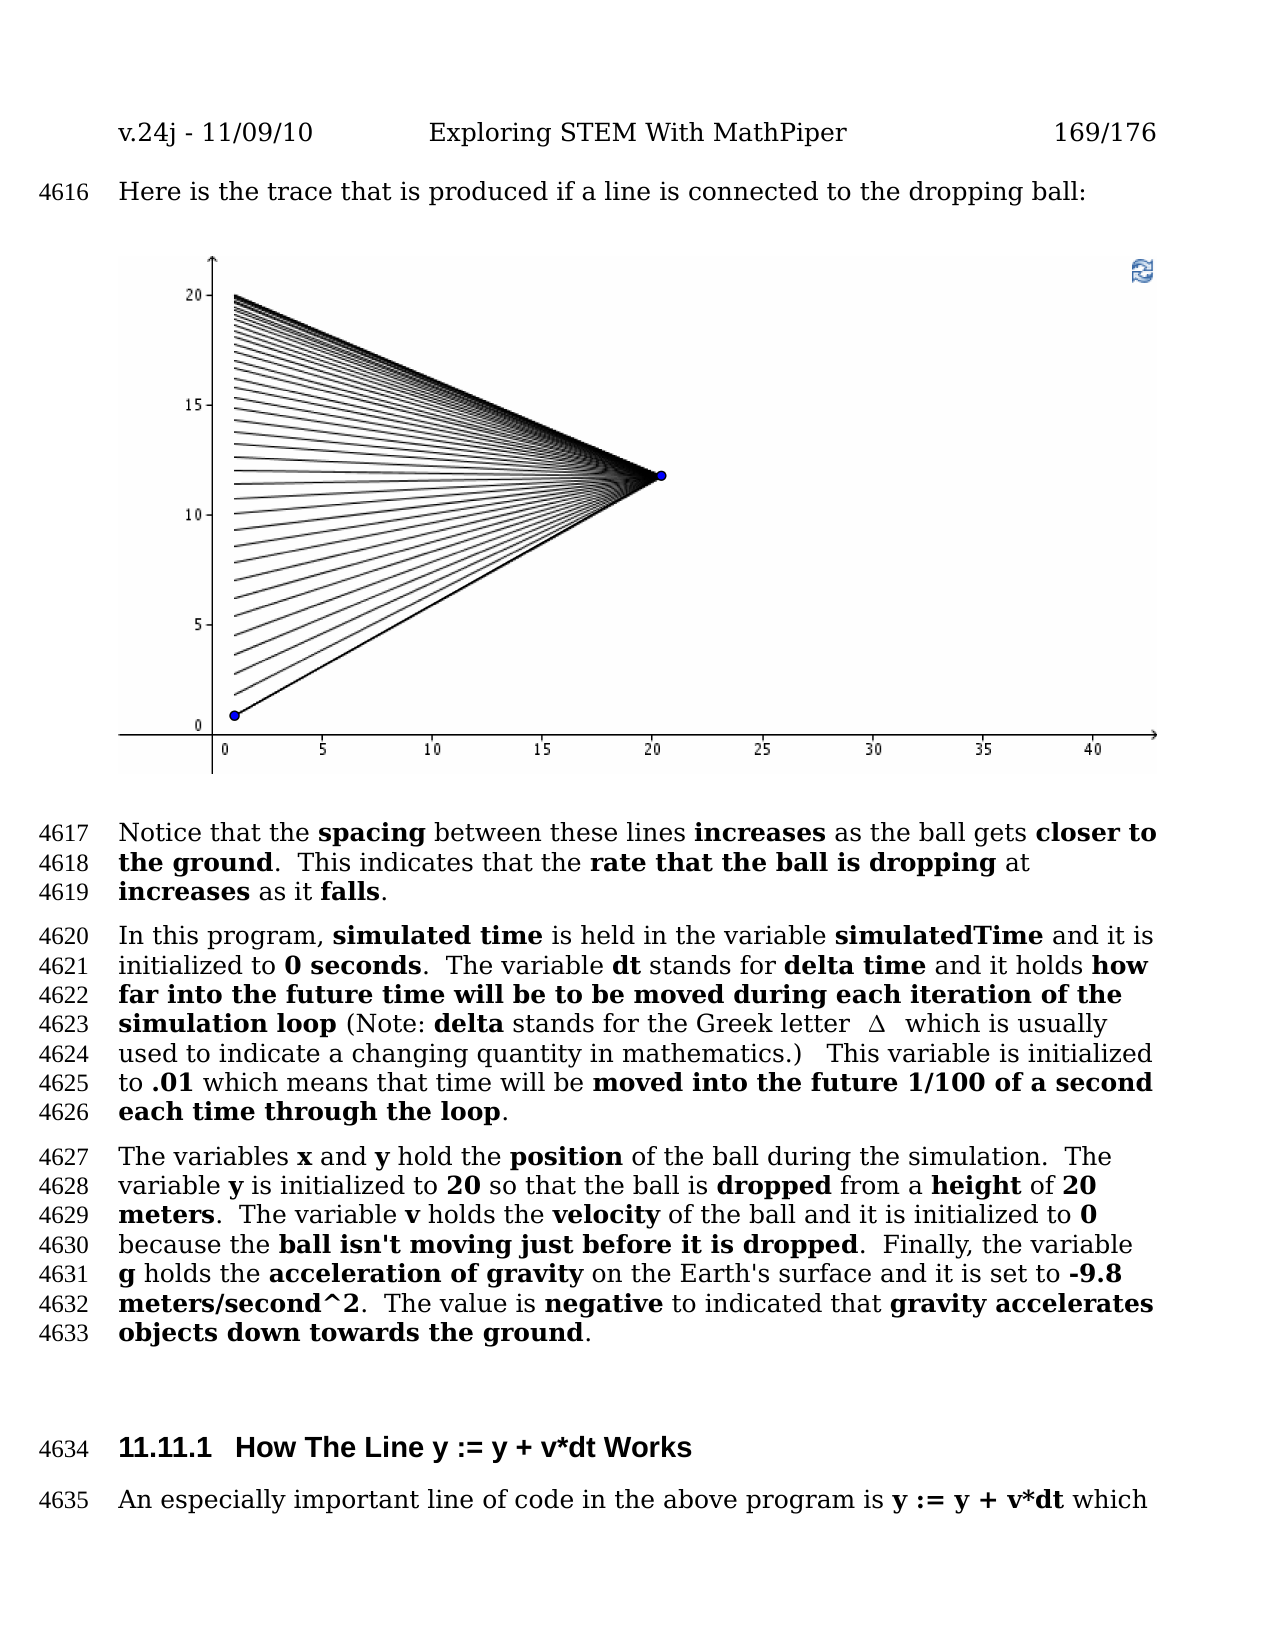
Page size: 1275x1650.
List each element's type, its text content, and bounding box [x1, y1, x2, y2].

text Notice that the spacing between these lines increases as the ball gets closer to the ground. This indicates that the rate that the ball is dropping at increases as it falls. [118, 818, 1157, 906]
text Here is the trace that is produced if a line is connected to the dropping ball: [118, 177, 1157, 206]
subtitle How The Line y := y + v*dt Works [118, 1431, 1157, 1464]
text In this program, simulated time is held in the variable simulatedTime and it is initialized to 0 seconds. The variable dt stands for delta time and it holds how far into the future time will be to be moved during each iteration of the simulation loop (Note: delta stands for the Greek letterwhich is usually used to indicate a changing quantity in mathematics.) This variable is initialized to .01 which means that time will be moved into the future 1/100 of a second each time through the loop. [118, 921, 1157, 1127]
picture [118, 256, 1157, 774]
text The variables x and y hold the position of the ball during the simulation. The variable y is initialized to 20 so that the ball is dropped from a height of 20 meters. The variable v holds the velocity of the ball and it is initialized to 0 because the ball isn't moving just before it is dropped. Finally, the variable g holds the acceleration of gravity on the Earth's surface and it is set to -9.8 meters/second^2. The value is negative to indicated that gravity accelerates objects down towards the ground. [118, 1142, 1157, 1347]
text An especially important line of code in the above program is y := y + v*dt which [118, 1485, 1157, 1514]
